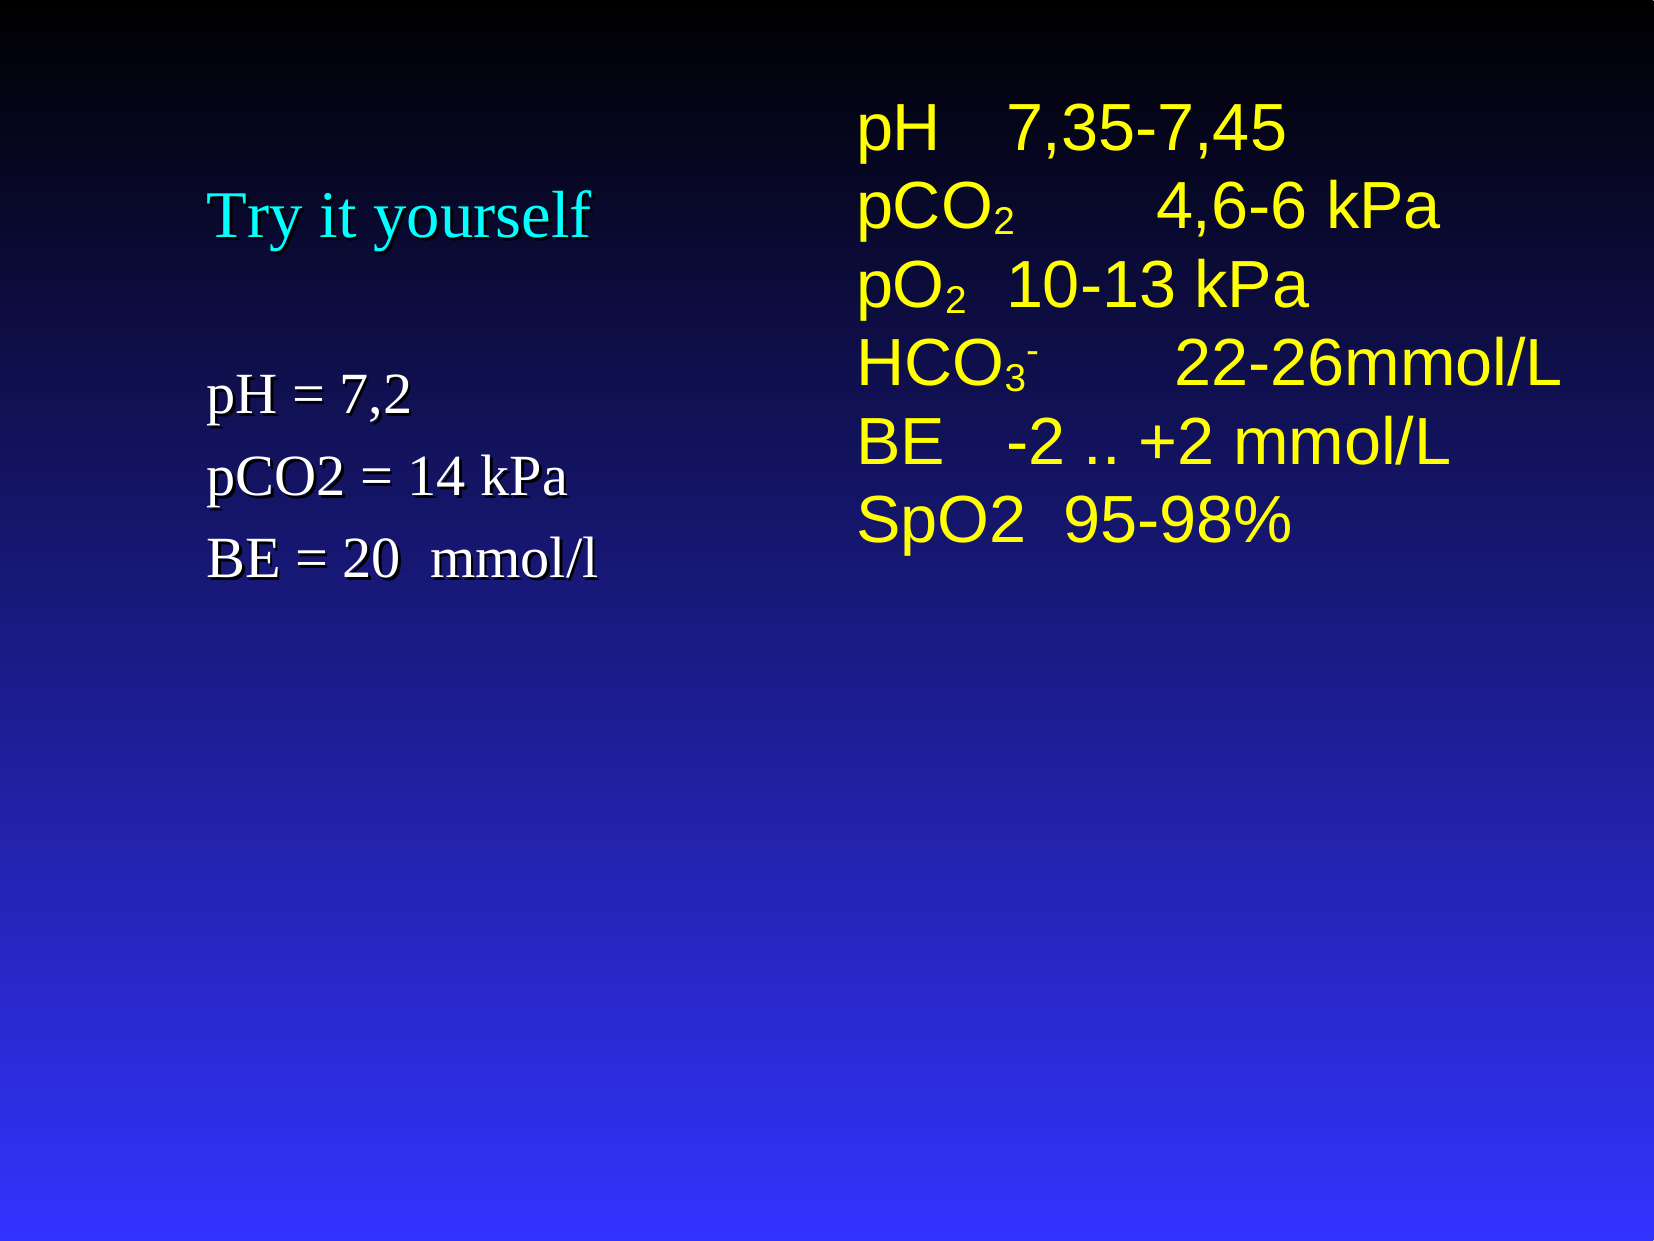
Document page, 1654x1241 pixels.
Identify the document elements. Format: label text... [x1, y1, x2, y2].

title Try it yourself [206, 110, 835, 317]
text_box pH 7,35-7,45 pCO2 4,6-6 kPa pO2 10-13 kPa HCO3- 22-26mmol/L BE -2 .. +2 mmol/L SpO2 95-98% [835, 86, 1615, 614]
list pH = 7,2 pCO2 = 14 kPa BE = 20 mmol/l [206, 358, 1613, 1103]
